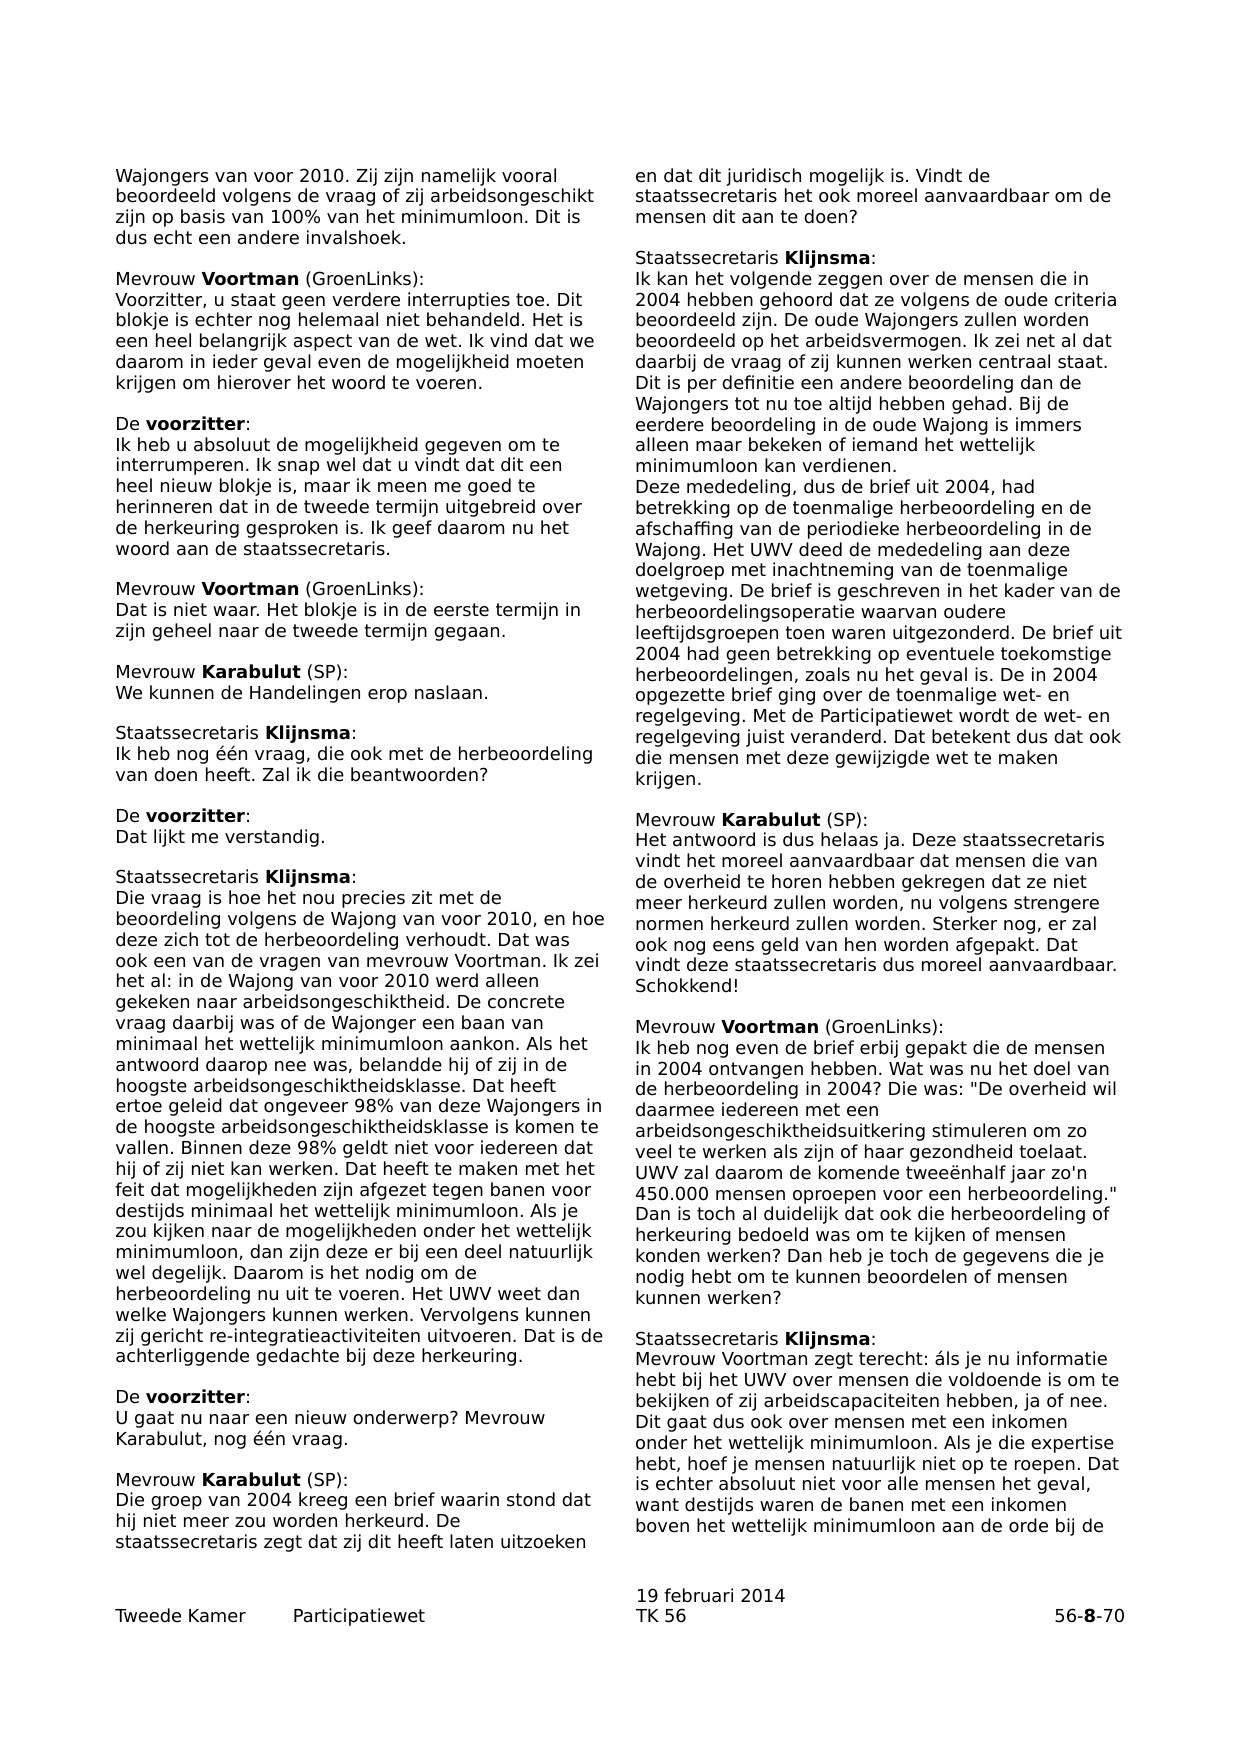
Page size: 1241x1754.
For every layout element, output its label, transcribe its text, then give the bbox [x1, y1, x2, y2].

text Dat lijkt me verstandig. [115, 826, 605, 847]
text Ik heb u absoluut de mogelijkheid gegeven om te interrumperen. Ik snap wel dat u vindt dat dit een heel nieuw blokje is, maar ik meen me goed te herinneren dat in de tweede termijn uitgebreid over de herkeuring gesproken is. Ik geef daarom nu het woord aan de staatssecretaris. [115, 434, 605, 559]
text Wajongers van voor 2010. Zij zijn namelijk vooral beoordeeld volgens de vraag of zij arbeidsongeschikt zijn op basis van 100% van het minimumloon. Dit is dus echt een andere invalshoek. [115, 165, 605, 249]
text Mevrouw Karabulut (SP): [115, 1469, 605, 1490]
text Staatssecretaris Klijnsma: [115, 867, 605, 888]
text Die groep van 2004 kreeg een brief waarin stond dat hij niet meer zou worden herkeurd. De staatssecretaris zegt dat zij dit heeft laten uitzoeken [115, 1490, 605, 1553]
text Voorzitter, u staat geen verdere interrupties toe. Dit blokje is echter nog helemaal niet behandeld. Het is een heel belangrijk aspect van de wet. Ik vind dat we daarom in ieder geval even de mogelijkheid moeten krijgen om hierover het woord te voeren. [115, 289, 605, 393]
text U gaat nu naar een nieuw onderwerp? Mevrouw Karabulut, nog één vraag. [115, 1408, 605, 1449]
text Mevrouw Voortman (GroenLinks): [115, 579, 605, 600]
text De voorzitter: [115, 413, 605, 434]
text Mevrouw Voortman zegt terecht: áls je nu informatie hebt bij het UWV over mensen die voldoende is om te bekijken of zij arbeidscapaciteiten hebben, ja of nee. Dit gaat dus ook over mensen met een inkomen onder het wettelijk minimumloon. Als je die expertise hebt, hoef je mensen natuurlijk niet op te roepen. Dat is echter absoluut niet voor alle mensen het geval, want destijds waren de banen met een inkomen boven het wettelijk minimumloon aan de orde bij de [635, 1349, 1125, 1537]
text Staatssecretaris Klijnsma: [635, 1328, 1125, 1349]
text De voorzitter: [115, 1387, 605, 1408]
text Mevrouw Karabulut (SP): [115, 662, 605, 682]
text en dat dit juridisch mogelijk is. Vindt de staatssecretaris het ook moreel aanvaardbaar om de mensen dit aan te doen? [635, 165, 1125, 228]
text Ik heb nog één vraag, die ook met de herbeoordeling van doen heeft. Zal ik die beantwoorden? [115, 744, 605, 786]
text Die vraag is hoe het nou precies zit met de beoordeling volgens de Wajong van voor 2010, en hoe deze zich tot de herbeoordeling verhoudt. Dat was ook een van de vragen van mevrouw Voortman. Ik zei het al: in de Wajong van voor 2010 werd alleen gekeken naar arbeidsongeschiktheid. De concrete vraag daarbij was of de Wajonger een baan van minimaal het wettelijk minimumloon aankon. Als het antwoord daarop nee was, belandde hij of zij in de hoogste arbeidsongeschiktheidsklasse. Dat heeft ertoe geleid dat ongeveer 98% van deze Wajongers in de hoogste arbeidsongeschiktheidsklasse is komen te vallen. Binnen deze 98% geldt niet voor iedereen dat hij of zij niet kan werken. Dat heeft te maken met het feit dat mogelijkheden zijn afgezet tegen banen voor destijds minimaal het wettelijk minimumloon. Als je zou kijken naar de mogelijkheden onder het wettelijk minimumloon, dan zijn deze er bij een deel natuurlijk wel degelijk. Daarom is het nodig om de herbeoordeling nu uit te voeren. Het UWV weet dan welke Wajongers kunnen werken. Vervolgens kunnen zij gericht re-integratieactiviteiten uitvoeren. Dat is de achterliggende gedachte bij deze herkeuring. [115, 888, 605, 1367]
text Ik kan het volgende zeggen over de mensen die in 2004 hebben gehoord dat ze volgens de oude criteria beoordeeld zijn. De oude Wajongers zullen worden beoordeeld op het arbeidsvermogen. Ik zei net al dat daarbij de vraag of zij kunnen werken centraal staat. Dit is per definitie een andere beoordeling dan de Wajongers tot nu toe altijd hebben gehad. Bij de eerdere beoordeling in de oude Wajong is immers alleen maar bekeken of iemand het wettelijk minimumloon kan verdienen. [635, 268, 1125, 477]
text Deze mededeling, dus de brief uit 2004, had betrekking op de toenmalige herbeoordeling en de afschaffing van de periodieke herbeoordeling in de Wajong. Het UWV deed de mededeling aan deze doelgroep met inachtneming van de toenmalige wetgeving. De brief is geschreven in het kader van de herbeoordelingsoperatie waarvan oudere leeftijdsgroepen toen waren uitgezonderd. De brief uit 2004 had geen betrekking op eventuele toekomstige herbeoordelingen, zoals nu het geval is. De in 2004 opgezette brief ging over de toenmalige wet- en regelgeving. Met de Participatiewet wordt de wet- en regelgeving juist veranderd. Dat betekent dus dat ook die mensen met deze gewijzigde wet te maken krijgen. [635, 477, 1125, 789]
text Staatssecretaris Klijnsma: [115, 723, 605, 744]
text Mevrouw Voortman (GroenLinks): [115, 269, 605, 289]
text Mevrouw Voortman (GroenLinks): [635, 1017, 1125, 1037]
text Ik heb nog even de brief erbij gepakt die de mensen in 2004 ontvangen hebben. Wat was nu het doel van de herbeoordeling in 2004? Die was: "De overheid wil daarmee iedereen met een arbeidsongeschiktheidsuitkering stimuleren om zo veel te werken als zijn of haar gezondheid toelaat. UWV zal daarom de komende tweeënhalf jaar zo'n 450.000 mensen oproepen voor een herbeoordeling." Dan is toch al duidelijk dat ook die herbeoordeling of herkeuring bedoeld was om te kijken of mensen konden werken? Dan heb je toch de gegevens die je nodig hebt om te kunnen beoordelen of mensen kunnen werken? [635, 1037, 1125, 1308]
text Dat is niet waar. Het blokje is in de eerste termijn in zijn geheel naar de tweede termijn gegaan. [115, 600, 605, 642]
text De voorzitter: [115, 806, 605, 826]
text Het antwoord is dus helaas ja. Deze staatssecretaris vindt het moreel aanvaardbaar dat mensen die van de overheid te horen hebben gekregen dat ze niet meer herkeurd zullen worden, nu volgens strengere normen herkeurd zullen worden. Sterker nog, er zal ook nog eens geld van hen worden afgepakt. Dat vindt deze staatssecretaris dus moreel aanvaardbaar. Schokkend! [635, 830, 1125, 997]
text We kunnen de Handelingen erop naslaan. [115, 682, 605, 703]
text Staatssecretaris Klijnsma: [635, 248, 1125, 268]
text Mevrouw Karabulut (SP): [635, 809, 1125, 830]
